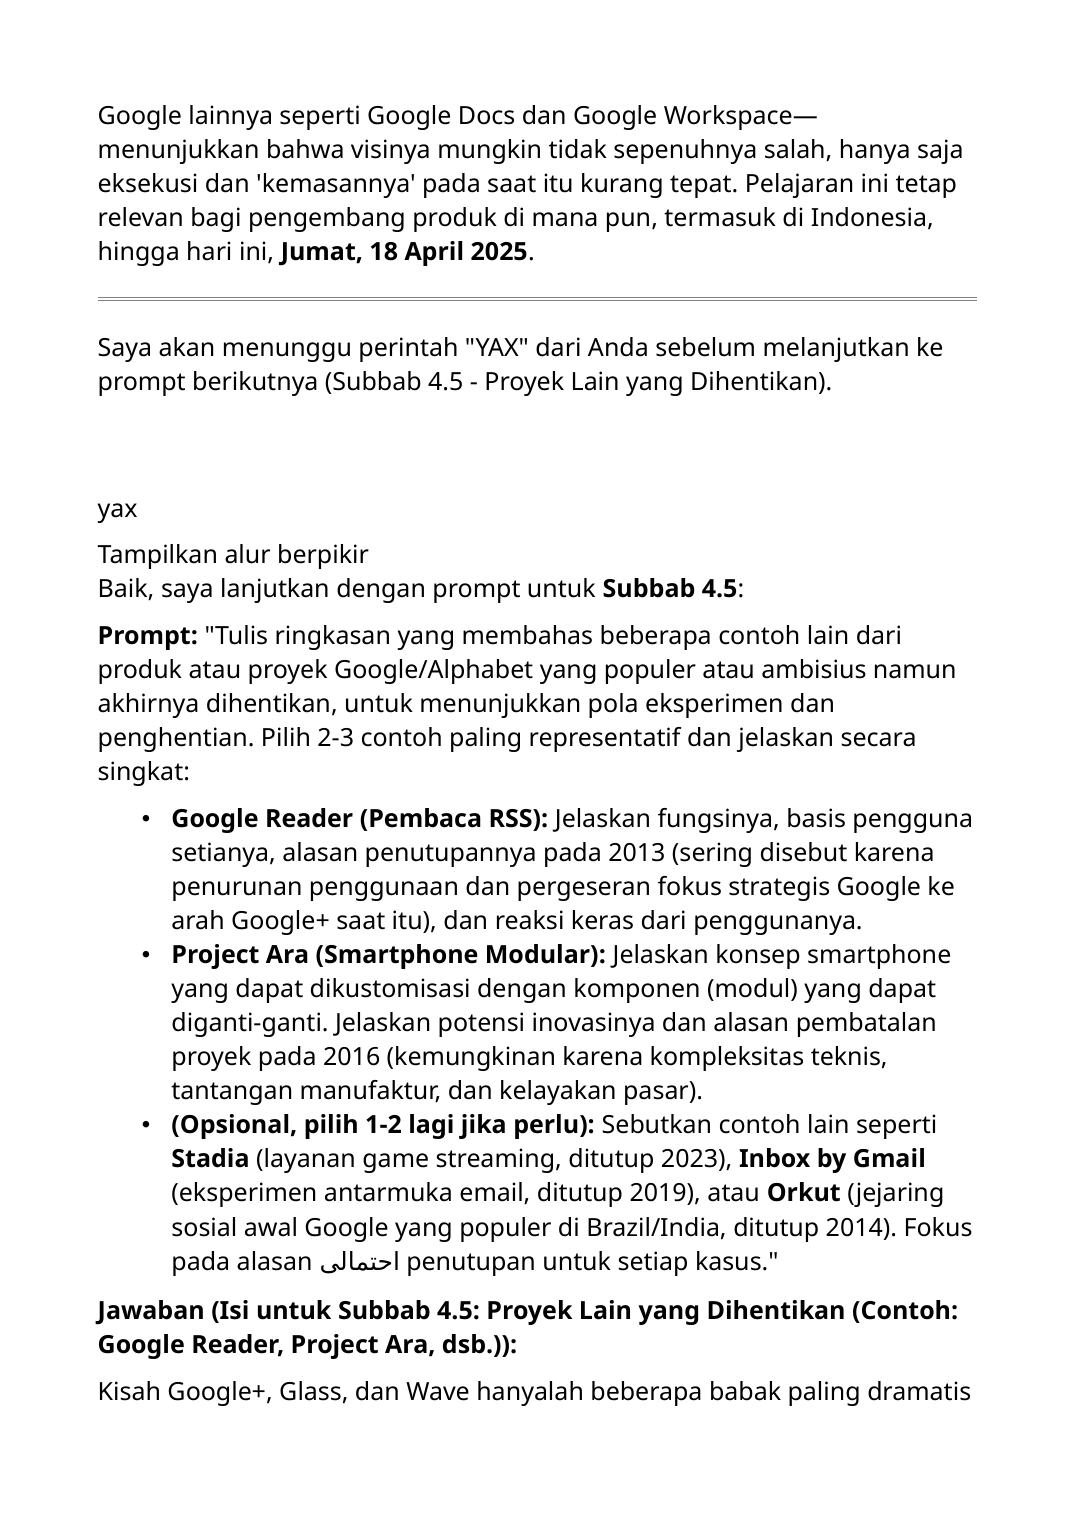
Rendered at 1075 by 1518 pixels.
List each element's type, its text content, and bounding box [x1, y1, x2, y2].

list Google Reader (Pembaca RSS): Jelaskan fungsinya, basis pengguna setianya, alasan penutupannya pada 2013 (sering disebut karena penurunan penggunaan dan pergeseran fokus strategis Google ke arah Google+ saat itu), dan reaksi keras dari penggunanya. [142, 800, 977, 937]
text yax [97, 490, 977, 524]
text Google lainnya seperti Google Docs dan Google Workspace—menunjukkan bahwa visinya mungkin tidak sepenuhnya salah, hanya saja eksekusi dan 'kemasannya' pada saat itu kurang tepat. Pelajaran ini tetap relevan bagi pengembang produk di mana pun, termasuk di Indonesia, hingga hari ini, Jumat, 18 April 2025. [97, 97, 977, 268]
text Baik, saya lanjutkan dengan prompt untuk Subbab 4.5: [97, 571, 977, 605]
list (Opsional, pilih 1-2 lagi jika perlu): Sebutkan contoh lain seperti Stadia (layanan game streaming, ditutup 2023), Inbox by Gmail (eksperimen antarmuka email, ditutup 2019), atau Orkut (jejaring sosial awal Google yang populer di Brazil/India, ditutup 2014). Fokus pada alasan احتمالی penutupan untuk setiap kasus." [142, 1107, 977, 1280]
text Tampilkan alur berpikir [97, 537, 977, 571]
text Jawaban (Isi untuk Subbab 4.5: Proyek Lain yang Dihentikan (Contoh: Google Reader, Project Ara, dsb.)): [97, 1293, 977, 1361]
text Kisah Google+, Glass, dan Wave hanyalah beberapa babak paling dramatis [97, 1373, 977, 1407]
text Prompt: "Tulis ringkasan yang membahas beberapa contoh lain dari produk atau proyek Google/Alphabet yang populer atau ambisius namun akhirnya dihentikan, untuk menunjukkan pola eksperimen dan penghentian. Pilih 2-3 contoh paling representatif dan jelaskan secara singkat: [97, 618, 977, 788]
text Saya akan menunggu perintah "YAX" dari Anda sebelum melanjutkan ke prompt berikutnya (Subbab 4.5 - Proyek Lain yang Dihentikan). [97, 329, 977, 397]
list Project Ara (Smartphone Modular): Jelaskan konsep smartphone yang dapat dikustomisasi dengan komponen (modul) yang dapat diganti-ganti. Jelaskan potensi inovasinya dan alasan pembatalan proyek pada 2016 (kemungkinan karena kompleksitas teknis, tantangan manufaktur, dan kelayakan pasar). [142, 937, 977, 1107]
